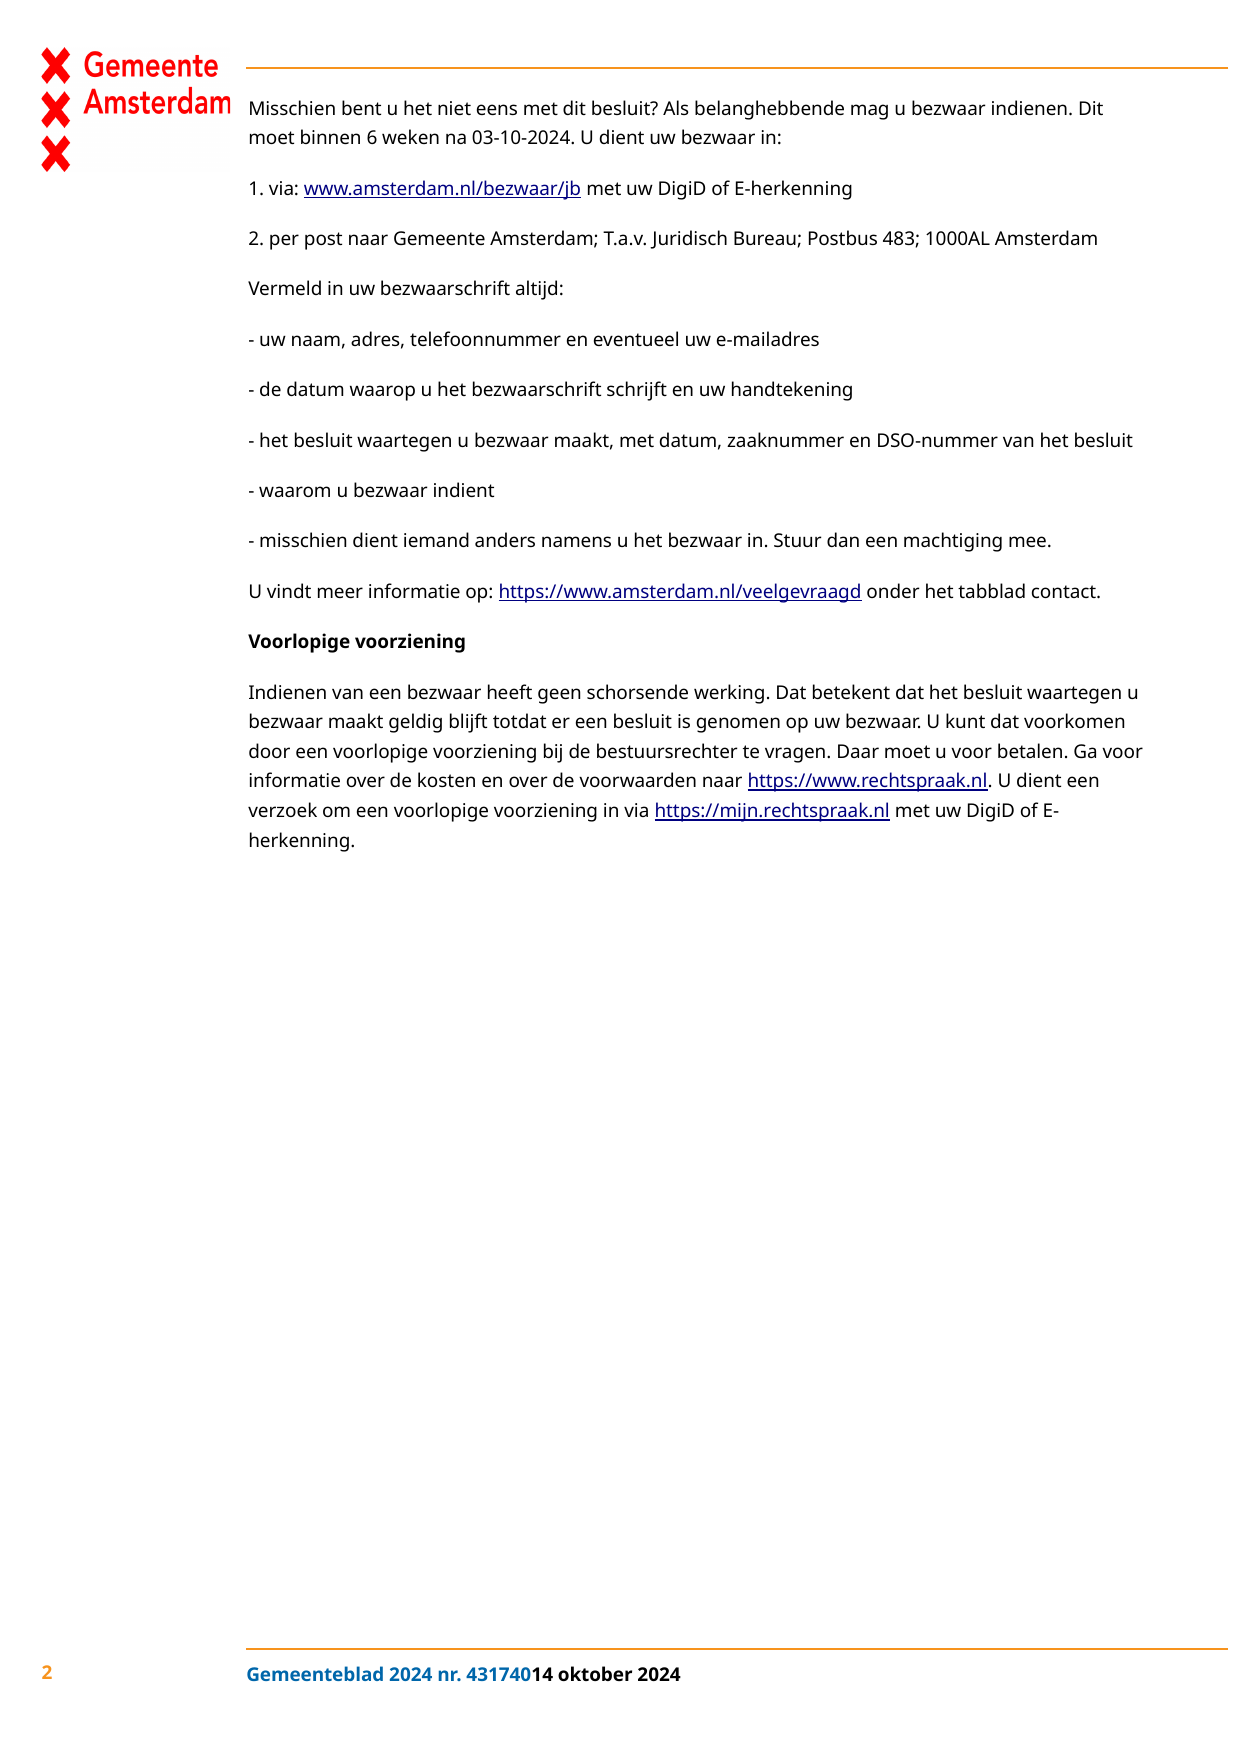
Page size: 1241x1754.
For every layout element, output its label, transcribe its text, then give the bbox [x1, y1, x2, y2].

text Indienen van een bezwaar heeft geen schorsende werking. Dat betekent dat het besluit waartegen u bezwaar maakt geldig blijft totdat er een besluit is genomen op uw bezwaar. U kunt dat voorkomen door een voorlopige voorziening bij de bestuursrechter te vragen. Daar moet u voor betalen. Ga voor informatie over de kosten en over de voorwaarden naar https://www.rechtspraak.nl. U dient een verzoek om een voorlopige voorziening in via https://mijn.rechtspraak.nl met uw DigiD of E-herkenning. [248, 679, 1152, 853]
picture [41, 47, 231, 172]
text - de datum waarop u het bezwaarschrift schrijft en uw handtekening [248, 376, 1152, 402]
text 1. via: www.amsterdam.nl/bezwaar/jb met uw DigiD of E-herkenning [248, 175, 1152, 201]
text - misschien dient iemand anders namens u het bezwaar in. Stuur dan een machtiging mee. [248, 528, 1152, 553]
text U vindt meer informatie op: https://www.amsterdam.nl/veelgevraagd onder het tabblad contact. [248, 578, 1152, 604]
text Voorlopige voorziening [248, 628, 1152, 654]
text - waarom u bezwaar indient [248, 477, 1152, 503]
text Misschien bent u het niet eens met dit besluit? Als belanghebbende mag u bezwaar indienen. Dit moet binnen 6 weken na 03-10-2024. U dient uw bezwaar in: [248, 95, 1152, 150]
text 2. per post naar Gemeente Amsterdam; T.a.v. Juridisch Bureau; Postbus 483; 1000AL Amsterdam [248, 225, 1152, 251]
text - uw naam, adres, telefoonnummer en eventueel uw e-mailadres [248, 326, 1152, 352]
text Vermeld in uw bezwaarschrift altijd: [248, 276, 1152, 301]
text - het besluit waartegen u bezwaar maakt, met datum, zaaknummer en DSO-nummer van het besluit [248, 427, 1152, 453]
